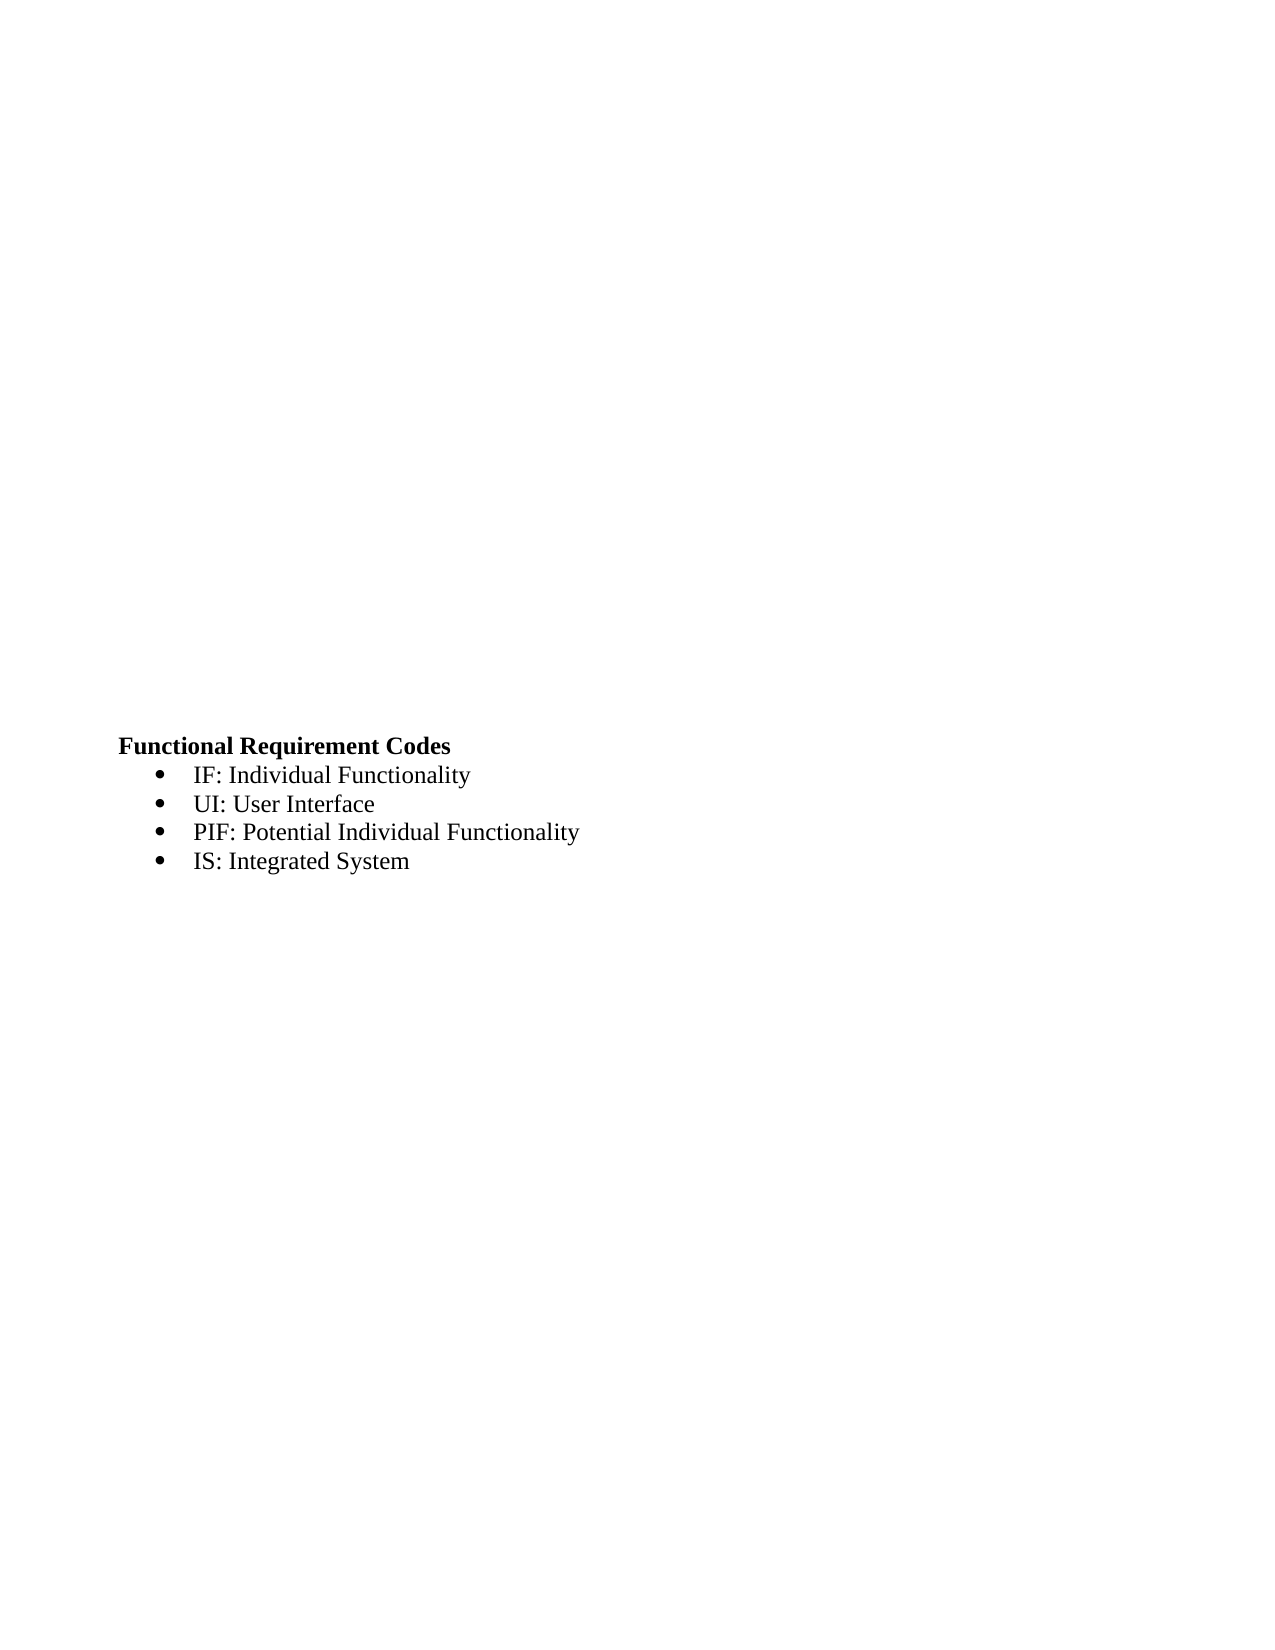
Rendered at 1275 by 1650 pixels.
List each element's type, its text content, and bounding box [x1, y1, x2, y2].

list IF: Individual Functionality [156, 760, 1157, 789]
list PIF: Potential Individual Functionality [156, 817, 1157, 846]
list IS: Integrated System [156, 846, 1157, 875]
list UI: User Interface [156, 789, 1157, 817]
text Functional Requirement Codes [118, 731, 1157, 760]
